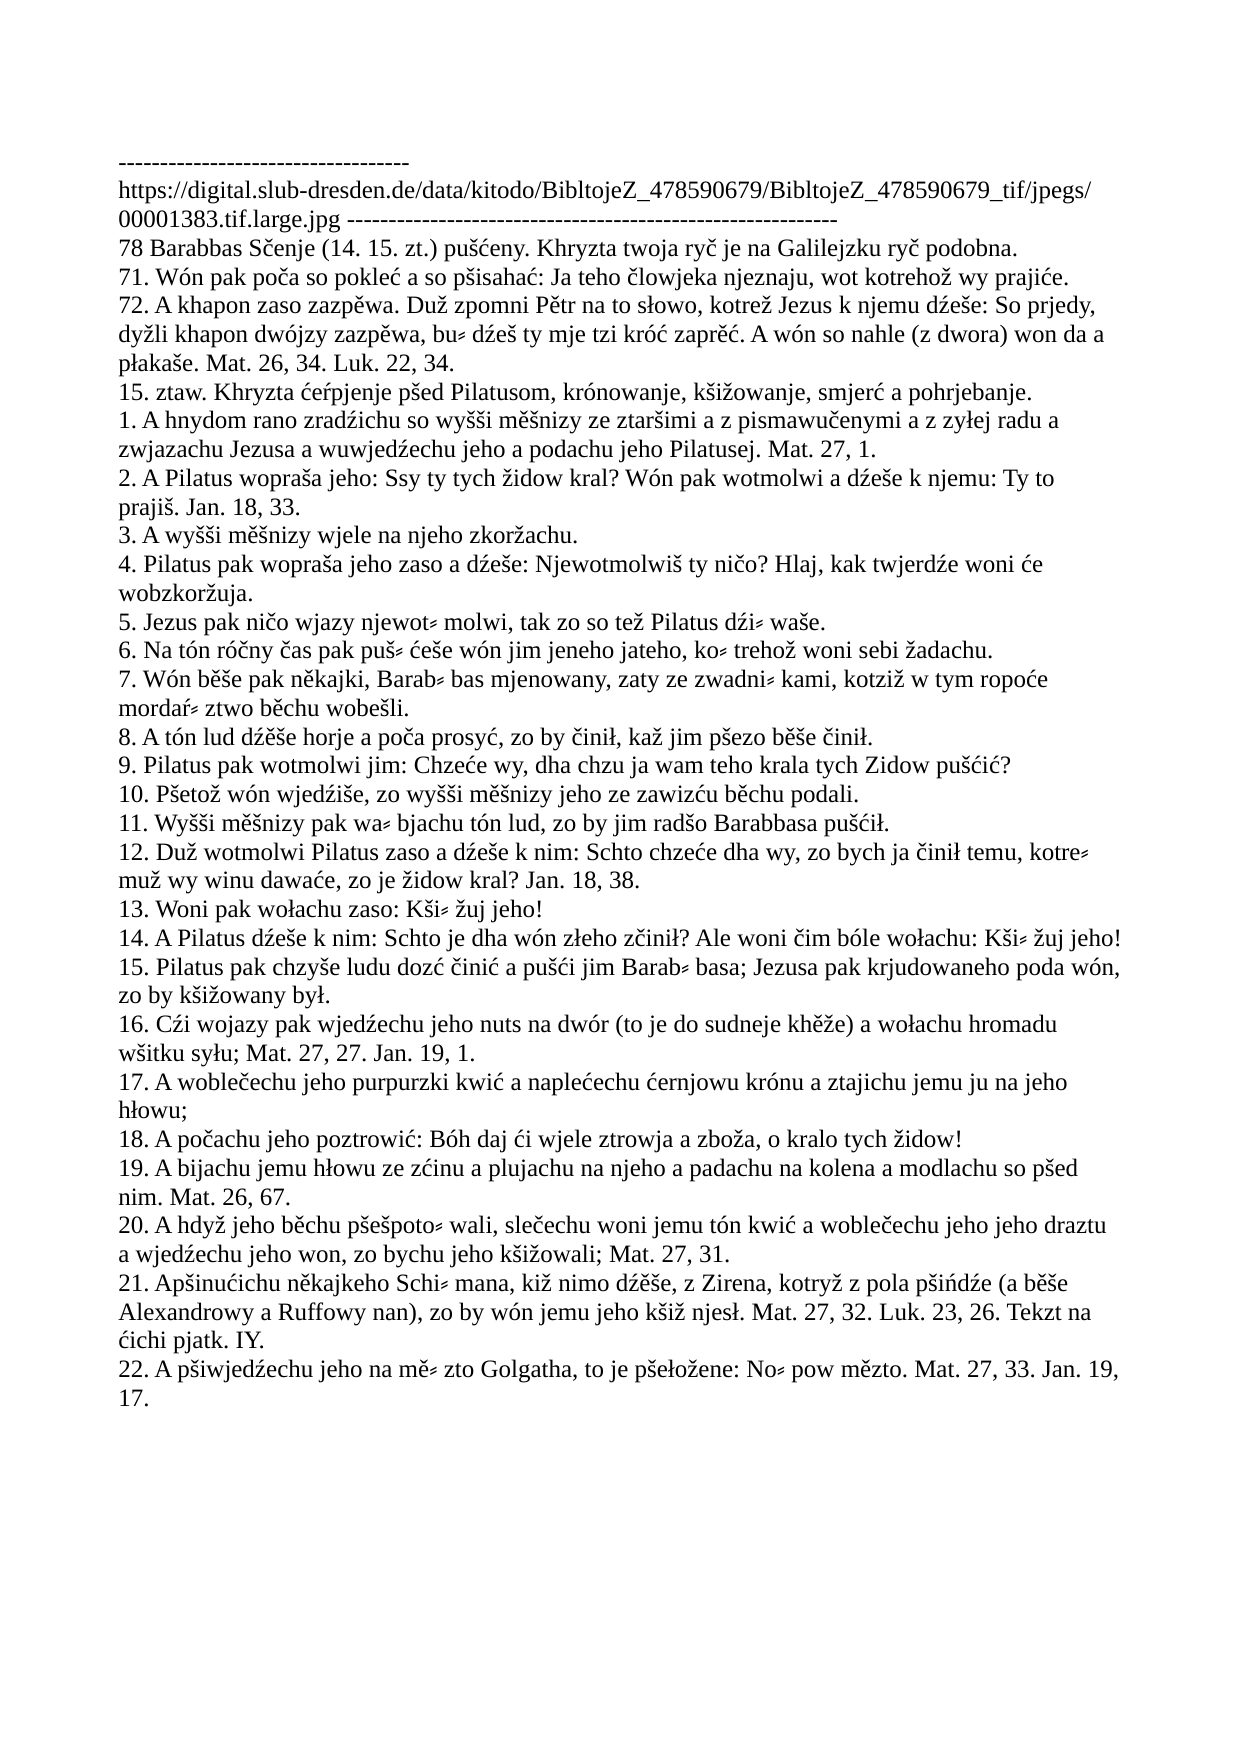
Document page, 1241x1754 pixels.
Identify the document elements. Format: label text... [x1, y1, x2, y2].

text 18. A počachu jeho poztrowić: Bóh daj ći wjele ztrowja a zboža, o kralo tych židow! [118, 1124, 1122, 1153]
text ----------------------------------- https://digital.slub-dresden.de/data/kitodo/BibltojeZ_478590679/BibltojeZ_478590679_tif/jpegs/00001383.tif.large.jpg ----------------------------------------------------------- [118, 147, 1122, 233]
text 71. Wón pak poča so pokleć a so pšisahać: Ja teho člowjeka njeznaju, wot kotrehož wy prajiće. [118, 262, 1122, 291]
text 72. A khapon zaso zazpěwa. Duž zpomni Pětr na to słowo, kotrež Jezus k njemu dźeše: So prjedy, dyžli khapon dwójzy zazpěwa, bu⸗ dźeš ty mje tzi króć zaprěć. A wón so nahle (z dwora) won da a płakaše. Mat. 26, 34. Luk. 22, 34. [118, 291, 1122, 377]
text 3. A wyšši měšnizy wjele na njeho zkoržachu. [118, 521, 1122, 549]
text 5. Jezus pak ničo wjazy njewot⸗ molwi, tak zo so tež Pilatus dźi⸗ waše. [118, 607, 1122, 636]
text 15. ztaw. Khryzta ćeŕpjenje pšed Pilatusom, krónowanje, kšižowanje, smjerć a pohrjebanje. [118, 377, 1122, 406]
text 2. A Pilatus wopraša jeho: Ssy ty tych židow kral? Wón pak wotmolwi a dźeše k njemu: Ty to prajiš. Jan. 18, 33. [118, 463, 1122, 521]
text 1. A hnydom rano zradźichu so wyšši měšnizy ze ztaršimi a z pismawučenymi a z zyłej radu a zwjazachu Jezusa a wuwjedźechu jeho a podachu jeho Pilatusej. Mat. 27, 1. [118, 406, 1122, 463]
text 15. Pilatus pak chzyše ludu dozć činić a pušći jim Barab⸗ basa; Jezusa pak krjudowaneho poda wón, zo by kšižowany był. [118, 952, 1122, 1009]
text 8. A tón lud dźěše horje a poča prosyć, zo by činił, kaž jim pšezo běše činił. [118, 722, 1122, 751]
text 9. Pilatus pak wotmolwi jim: Chzeće wy, dha chzu ja wam teho krala tych Zidow pušćić? [118, 751, 1122, 779]
text 7. Wón běše pak někajki, Barab⸗ bas mjenowany, zaty ze zwadni⸗ kami, kotziž w tym ropoće mordaŕ⸗ ztwo běchu wobešli. [118, 664, 1122, 722]
text 22. A pšiwjedźechu jeho na mě⸗ zto Golgatha, to je pšełožene: No⸗ pow mězto. Mat. 27, 33. Jan. 19, 17. [118, 1354, 1122, 1412]
text 12. Duž wotmolwi Pilatus zaso a dźeše k nim: Schto chzeće dha wy, zo bych ja činił temu, kotre⸗ muž wy winu dawaće, zo je židow kral? Jan. 18, 38. [118, 837, 1122, 894]
text 17. A woblečechu jeho purpurzki kwić a naplećechu ćernjowu krónu a ztajichu jemu ju na jeho hłowu; [118, 1067, 1122, 1124]
text 11. Wyšši měšnizy pak wa⸗ bjachu tón lud, zo by jim radšo Barabbasa pušćił. [118, 808, 1122, 837]
text 14. A Pilatus dźeše k nim: Schto je dha wón złeho zčinił? Ale woni čim bóle wołachu: Kši⸗ žuj jeho! [118, 923, 1122, 952]
text 19. A bijachu jemu hłowu ze zćinu a plujachu na njeho a padachu na kolena a modlachu so pšed nim. Mat. 26, 67. [118, 1153, 1122, 1211]
text 78 Barabbas Sčenje (14. 15. zt.) pušćeny. Khryzta twoja ryč je na Galilejzku ryč podobna. [118, 233, 1122, 262]
text 21. Apšinućichu někajkeho Schi⸗ mana, kiž nimo dźěše, z Zirena, kotryž z pola pšińdźe (a běše Alexandrowy a Ruffowy nan), zo by wón jemu jeho kšiž njesł. Mat. 27, 32. Luk. 23, 26. Tekzt na ćichi pjatk. IY. [118, 1268, 1122, 1354]
text 10. Pšetož wón wjedźiše, zo wyšši měšnizy jeho ze zawizću běchu podali. [118, 779, 1122, 808]
text 6. Na tón róčny čas pak puš⸗ ćeše wón jim jeneho jateho, ko⸗ trehož woni sebi žadachu. [118, 636, 1122, 664]
text 20. A hdyž jeho běchu pšešpoto⸗ wali, slečechu woni jemu tón kwić a woblečechu jeho jeho draztu a wjedźechu jeho won, zo bychu jeho kšižowali; Mat. 27, 31. [118, 1211, 1122, 1268]
text 16. Cźi wojazy pak wjedźechu jeho nuts na dwór (to je do sudneje khěže) a wołachu hromadu wšitku syłu; Mat. 27, 27. Jan. 19, 1. [118, 1009, 1122, 1067]
text 4. Pilatus pak wopraša jeho zaso a dźeše: Njewotmolwiš ty ničo? Hlaj, kak twjerdźe woni će wobzkoržuja. [118, 549, 1122, 607]
text 13. Woni pak wołachu zaso: Kši⸗ žuj jeho! [118, 894, 1122, 923]
